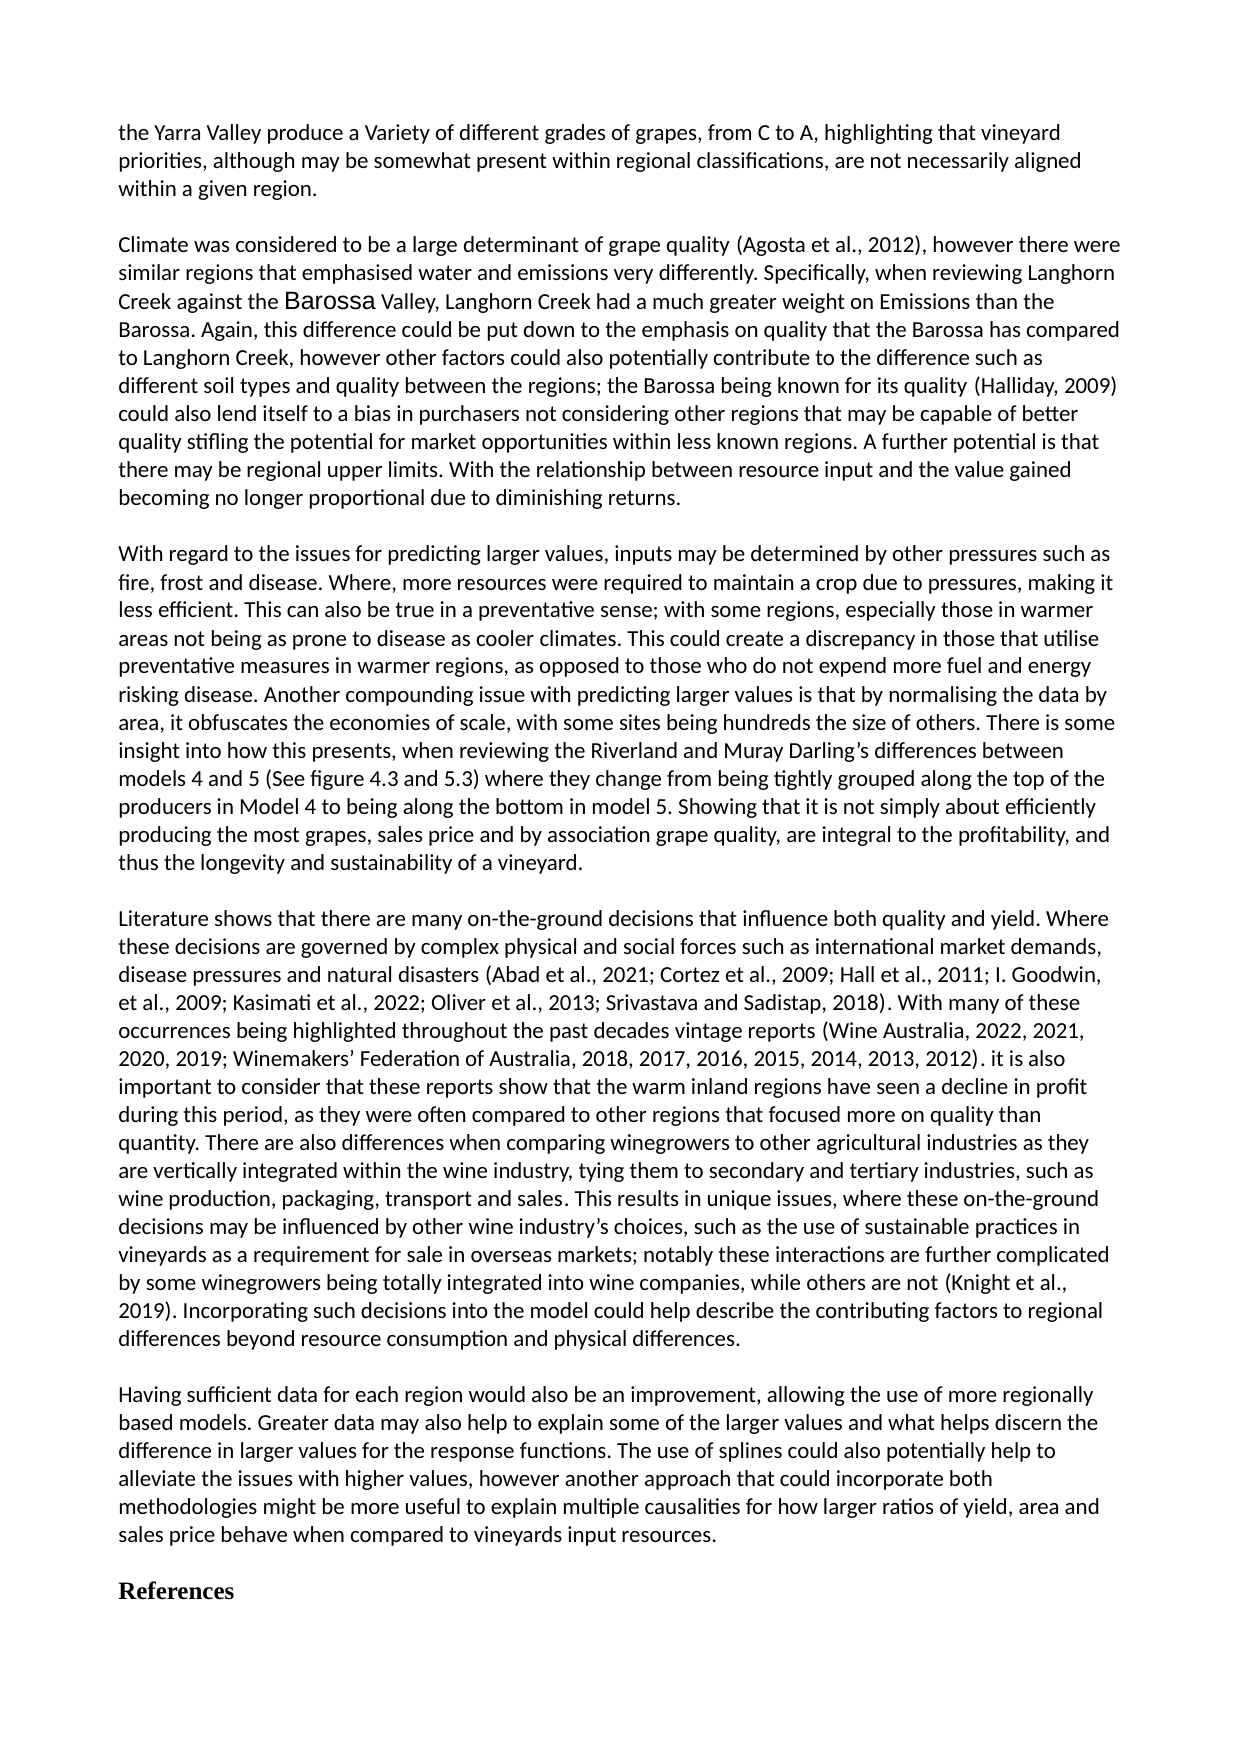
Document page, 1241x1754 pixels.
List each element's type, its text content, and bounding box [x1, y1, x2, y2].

list Having sufficient data for each region would also be an improvement, allowing the use of more regionally based models. Greater data may also help to explain some of the larger values and what helps discern the difference in larger values for the response functions. The use of splines could also potentially help to alleviate the issues with higher values, however another approach that could incorporate both methodologies might be more useful to explain multiple causalities for how larger ratios of yield, area and sales price behave when compared to vineyards input resources. [118, 1380, 1122, 1548]
list Literature shows that there are many on-the-ground decisions that influence both quality and yield. Where these decisions are governed by complex physical and social forces such as international market demands, disease pressures and natural disasters (Abad et al., 2021; Cortez et al., 2009; Hall et al., 2011; I. Goodwin, et al., 2009; Kasimati et al., 2022; Oliver et al., 2013; Srivastava and Sadistap, 2018). With many of these occurrences being highlighted throughout the past decades vintage reports (Wine Australia, 2022, 2021, 2020, 2019; Winemakers’ Federation of Australia, 2018, 2017, 2016, 2015, 2014, 2013, 2012). it is also important to consider that these reports show that the warm inland regions have seen a decline in profit during this period, as they were often compared to other regions that focused more on quality than quantity. There are also differences when comparing winegrowers to other agricultural industries as they are vertically integrated within the wine industry, tying them to secondary and tertiary industries, such as wine production, packaging, transport and sales. This results in unique issues, where these on-the-ground decisions may be influenced by other wine industry’s choices, such as the use of sustainable practices in vineyards as a requirement for sale in overseas markets; notably these interactions are further complicated by some winegrowers being totally integrated into wine companies, while others are not (Knight et al., 2019). Incorporating such decisions into the model could help describe the contributing factors to regional differences beyond resource consumption and physical differences. [118, 904, 1122, 1352]
list the Yarra Valley produce a Variety of different grades of grapes, from C to A, highlighting that vineyard priorities, although may be somewhat present within regional classifications, are not necessarily aligned within a given region. [118, 118, 1122, 202]
list With regard to the issues for predicting larger values, inputs may be determined by other pressures such as fire, frost and disease. Where, more resources were required to maintain a crop due to pressures, making it less efficient. This can also be true in a preventative sense; with some regions, especially those in warmer areas not being as prone to disease as cooler climates. This could create a discrepancy in those that utilise preventative measures in warmer regions, as opposed to those who do not expend more fuel and energy risking disease. Another compounding issue with predicting larger values is that by normalising the data by area, it obfuscates the economies of scale, with some sites being hundreds the size of others. There is some insight into how this presents, when reviewing the Riverland and Muray Darling’s differences between models 4 and 5 (See figure 4.3 and 5.3) where they change from being tightly grouped along the top of the producers in Model 4 to being along the bottom in model 5. Showing that it is not simply about efficiently producing the most grapes, sales price and by association grape quality, are integral to the profitability, and thus the longevity and sustainability of a vineyard. [118, 539, 1122, 876]
list Climate was considered to be a large determinant of grape quality (Agosta et al., 2012), however there were similar regions that emphasised water and emissions very differently. Specifically, when reviewing Langhorn Creek against the Barossa Valley, Langhorn Creek had a much greater weight on Emissions than the Barossa. Again, this difference could be put down to the emphasis on quality that the Barossa has compared to Langhorn Creek, however other factors could also potentially contribute to the difference such as different soil types and quality between the regions; the Barossa being known for its quality (Halliday, 2009) could also lend itself to a bias in purchasers not considering other regions that may be capable of better quality stifling the potential for market opportunities within less known regions. A further potential is that there may be regional upper limits. With the relationship between resource input and the value gained becoming no longer proportional due to diminishing returns. [118, 230, 1122, 512]
list References [118, 1576, 1122, 1605]
